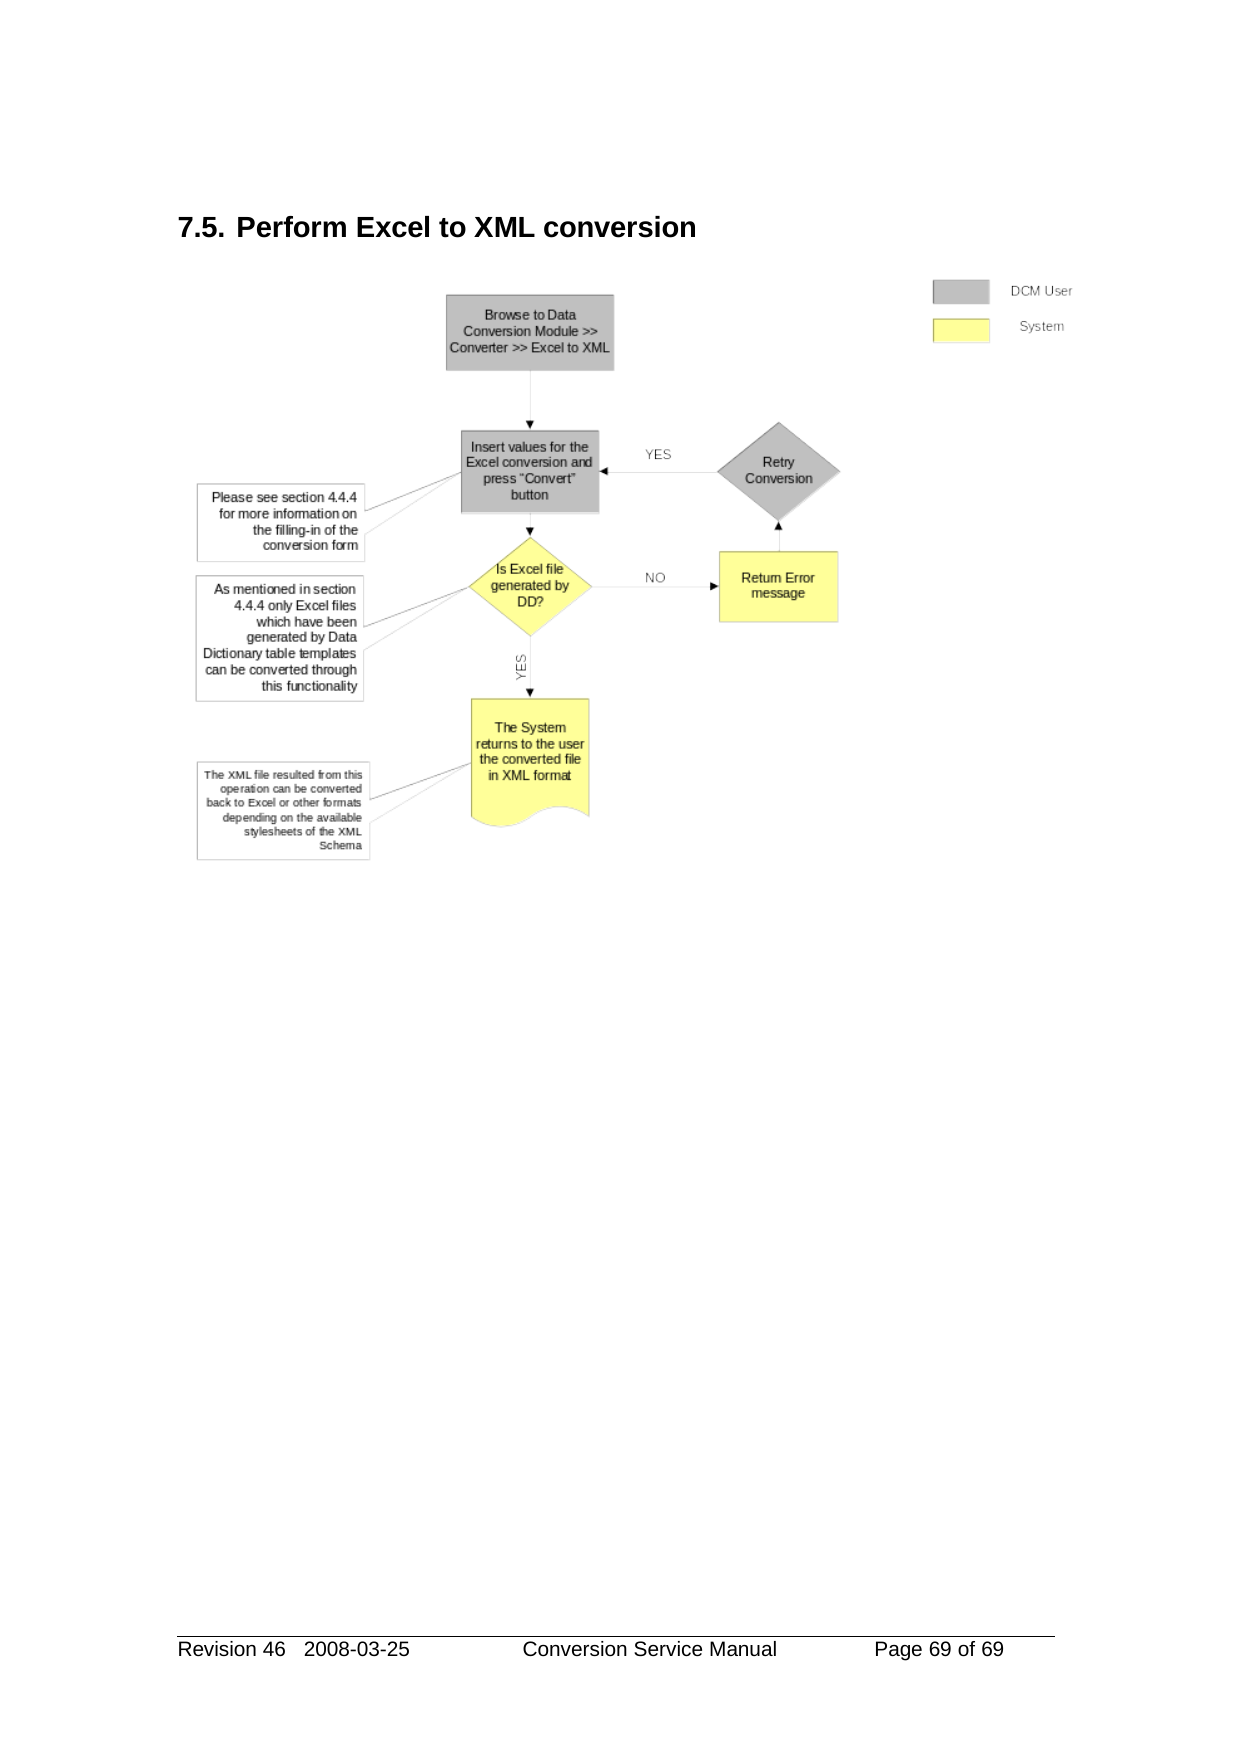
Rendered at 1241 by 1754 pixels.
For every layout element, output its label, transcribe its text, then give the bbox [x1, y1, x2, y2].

subtitle Perform Excel to XML conversion [177, 210, 1092, 244]
